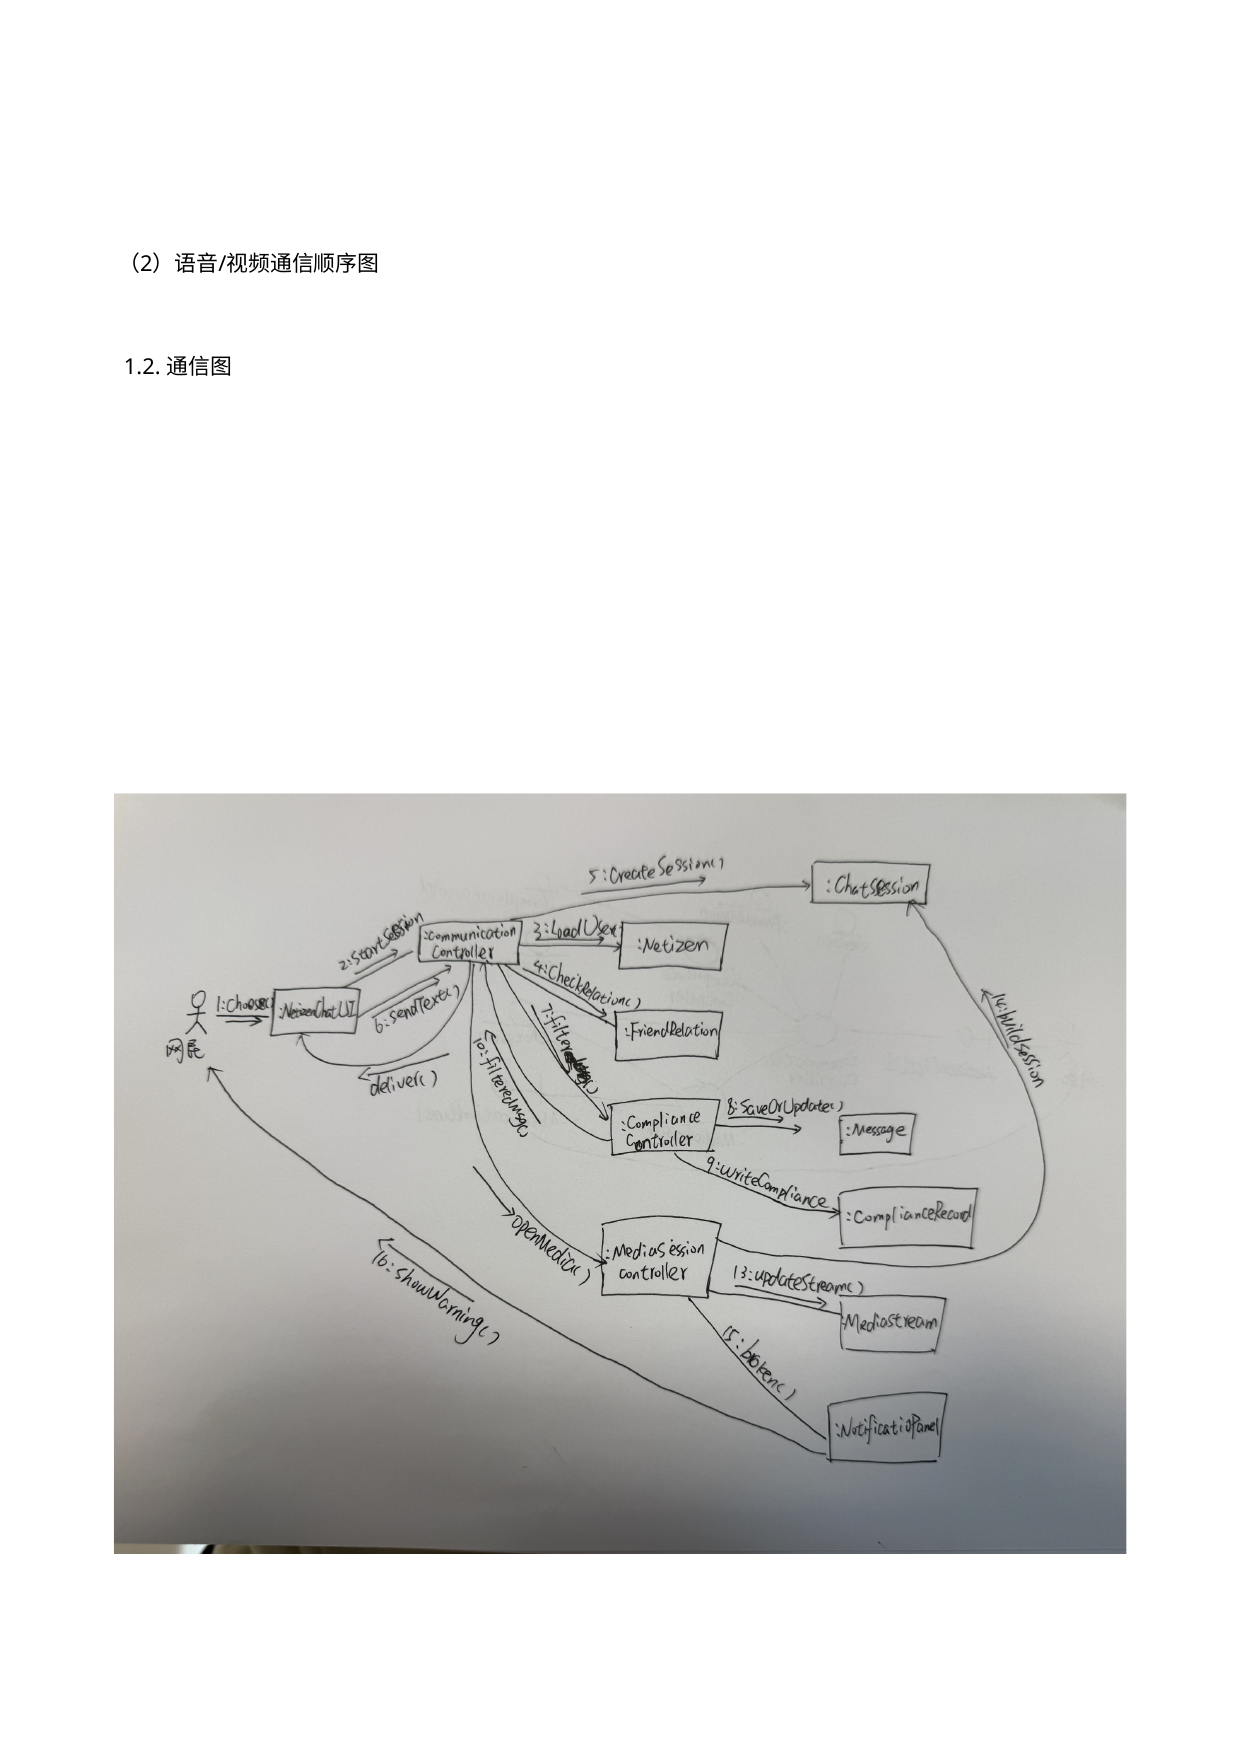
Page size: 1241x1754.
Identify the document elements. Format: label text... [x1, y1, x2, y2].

subtitle （2）语音/视频通信顺序图 [118, 246, 1122, 278]
picture [115, 794, 1126, 1554]
subtitle 通信图 [118, 349, 1122, 381]
